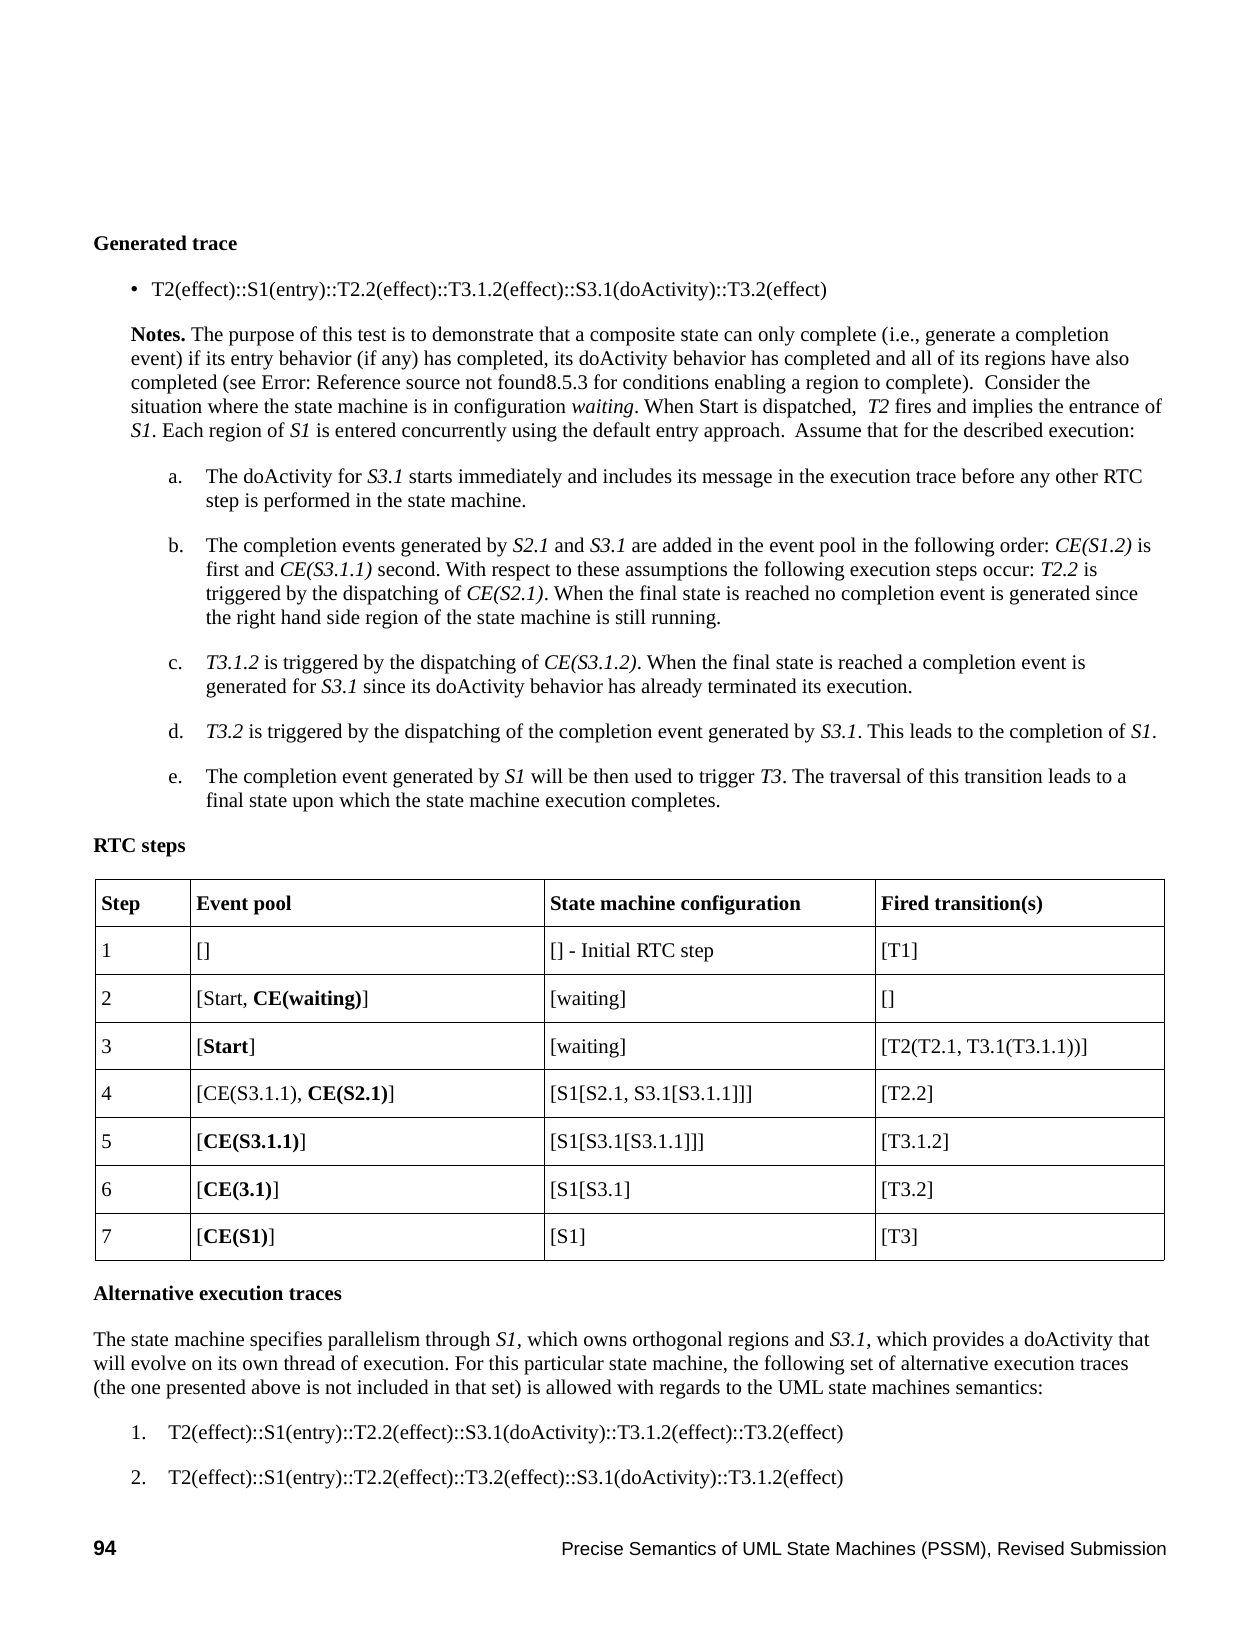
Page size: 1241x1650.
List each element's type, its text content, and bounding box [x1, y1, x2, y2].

list The completion event generated by S1 will be then used to trigger T3. The traversal of this transition leads to a final state upon which the state machine execution completes. [168, 764, 1164, 812]
table_cell [waiting] [545, 1023, 875, 1069]
table_cell [T3.1.2] [876, 1118, 1164, 1165]
list The doActivity for S3.1 starts immediately and includes its message in the execution trace before any other RTC step is performed in the state machine. [168, 463, 1164, 512]
list T2(effect)::S1(entry)::T2.2(effect)::T3.1.2(effect)::S3.1(doActivity)::T3.2(effect) [131, 276, 1164, 301]
table_header Step [96, 880, 190, 926]
table_cell [CE(3.1)] [191, 1166, 544, 1212]
table_cell [Start] [191, 1023, 544, 1069]
list T3.2 is triggered by the dispatching of the completion event generated by S3.1. This leads to the completion of S1. [168, 719, 1164, 743]
table_cell 7 [96, 1214, 190, 1260]
table_cell 6 [96, 1166, 190, 1212]
table_cell [] [876, 975, 1164, 1022]
table_cell 4 [96, 1070, 190, 1117]
table_cell [] [191, 927, 544, 974]
table_header State machine configuration [545, 880, 875, 926]
table_cell [S1] [545, 1214, 875, 1260]
text The state machine specifies parallelism through S1, which owns orthogonal regions and S3.1, which provides a doActivity that will evolve on its own thread of execution. For this particular state machine, the following set of alternative execution traces (the one presented above is not included in that set) is allowed with regards to the UML state machines semantics: [93, 1326, 1164, 1399]
table_cell [CE(S3.1.1)] [191, 1118, 544, 1165]
table_cell [T2.2] [876, 1070, 1164, 1117]
table_cell 5 [96, 1118, 190, 1165]
table_cell [waiting] [545, 975, 875, 1022]
text RTC steps [93, 833, 1164, 857]
table_cell [Start, CE(waiting)] [191, 975, 544, 1022]
table_cell 2 [96, 975, 190, 1022]
table_cell [T1] [876, 927, 1164, 974]
table_cell [S1[S2.1, S3.1[S3.1.1]]] [545, 1070, 875, 1117]
table_cell [T2(T2.1, T3.1(T3.1.1))] [876, 1023, 1164, 1069]
table_header Fired transition(s) [876, 880, 1164, 926]
table_cell [CE(S3.1.1), CE(S2.1)] [191, 1070, 544, 1117]
text Alternative execution traces [93, 1281, 1164, 1305]
table_cell [S1[S3.1] [545, 1166, 875, 1212]
table_cell 1 [96, 927, 190, 974]
table_cell 3 [96, 1023, 190, 1069]
table_cell [T3.2] [876, 1166, 1164, 1212]
list T2(effect)::S1(entry)::T2.2(effect)::T3.2(effect)::S3.1(doActivity)::T3.1.2(effect) [131, 1465, 1164, 1489]
table_cell [] - Initial RTC step [545, 927, 875, 974]
table_cell [CE(S1)] [191, 1214, 544, 1260]
text Generated trace [93, 231, 1164, 255]
table_header Event pool [191, 880, 544, 926]
list T3.1.2 is triggered by the dispatching of CE(S3.1.2). When the final state is reached a completion event is generated for S3.1 since its doActivity behavior has already terminated its execution. [168, 650, 1164, 698]
table_cell [T3] [876, 1214, 1164, 1260]
list T2(effect)::S1(entry)::T2.2(effect)::S3.1(doActivity)::T3.1.2(effect)::T3.2(effect) [131, 1420, 1164, 1444]
list The completion events generated by S2.1 and S3.1 are added in the event pool in the following order: CE(S1.2) is first and CE(S3.1.1) second. With respect to these assumptions the following execution steps occur: T2.2 is triggered by the dispatching of CE(S2.1). When the final state is reached no completion event is generated since the right hand side region of the state machine is still running. [168, 533, 1164, 629]
table_cell [S1[S3.1[S3.1.1]]] [545, 1118, 875, 1165]
text Notes. The purpose of this test is to demonstrate that a composite state can only complete (i.e., generate a completion event) if its entry behavior (if any) has completed, its doActivity behavior has completed and all of its regions have also completed (see Error: Reference source not found8.5.3 for conditions enabling a region to complete). Consider the situation where the state machine is in configuration waiting. When Start is dispatched, T2 fires and implies the entrance of S1. Each region of S1 is entered concurrently using the default entry approach. Assume that for the described execution: [131, 322, 1164, 442]
